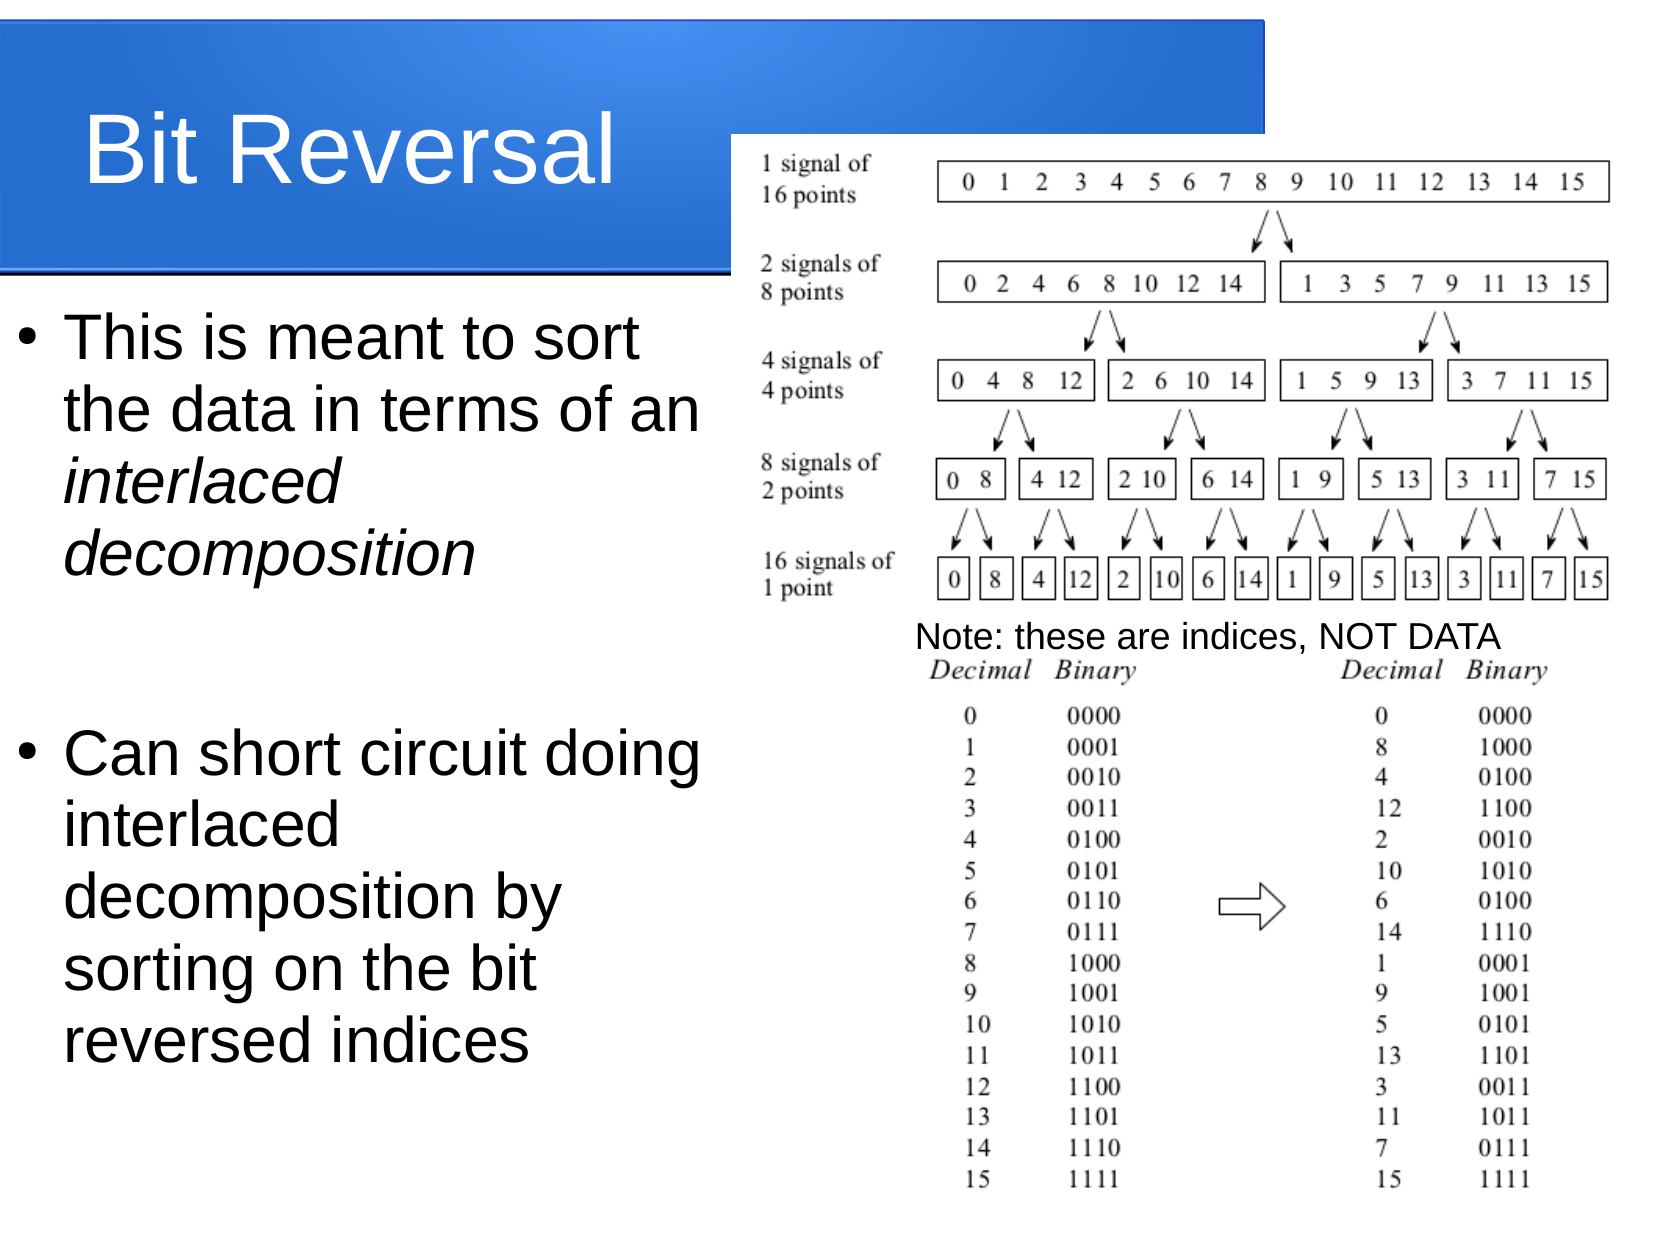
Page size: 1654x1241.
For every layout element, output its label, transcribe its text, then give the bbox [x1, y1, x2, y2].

title Bit Reversal [82, 47, 1235, 252]
picture [731, 134, 1654, 1241]
text_box Note: these are indices, NOT DATA [900, 607, 1512, 661]
list This is meant to sort the data in terms of an interlaced decomposition Can short circuit doing interlaced decomposition by sorting on the bit reversed indices [0, 301, 743, 1081]
